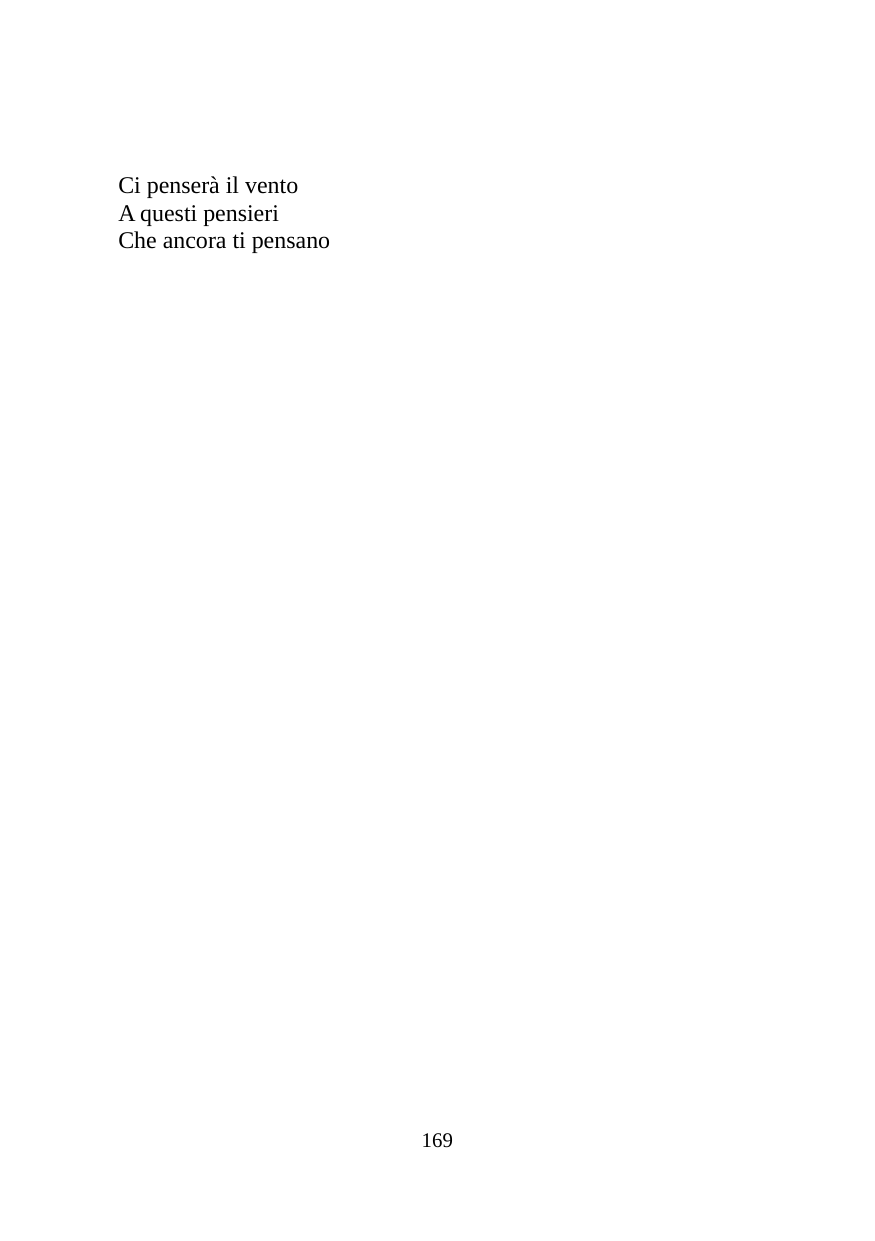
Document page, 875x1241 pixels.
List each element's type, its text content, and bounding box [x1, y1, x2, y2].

text Ci penserà il vento [88, 171, 786, 199]
text Che ancora ti pensano [88, 227, 786, 254]
text A questi pensieri [88, 199, 786, 227]
